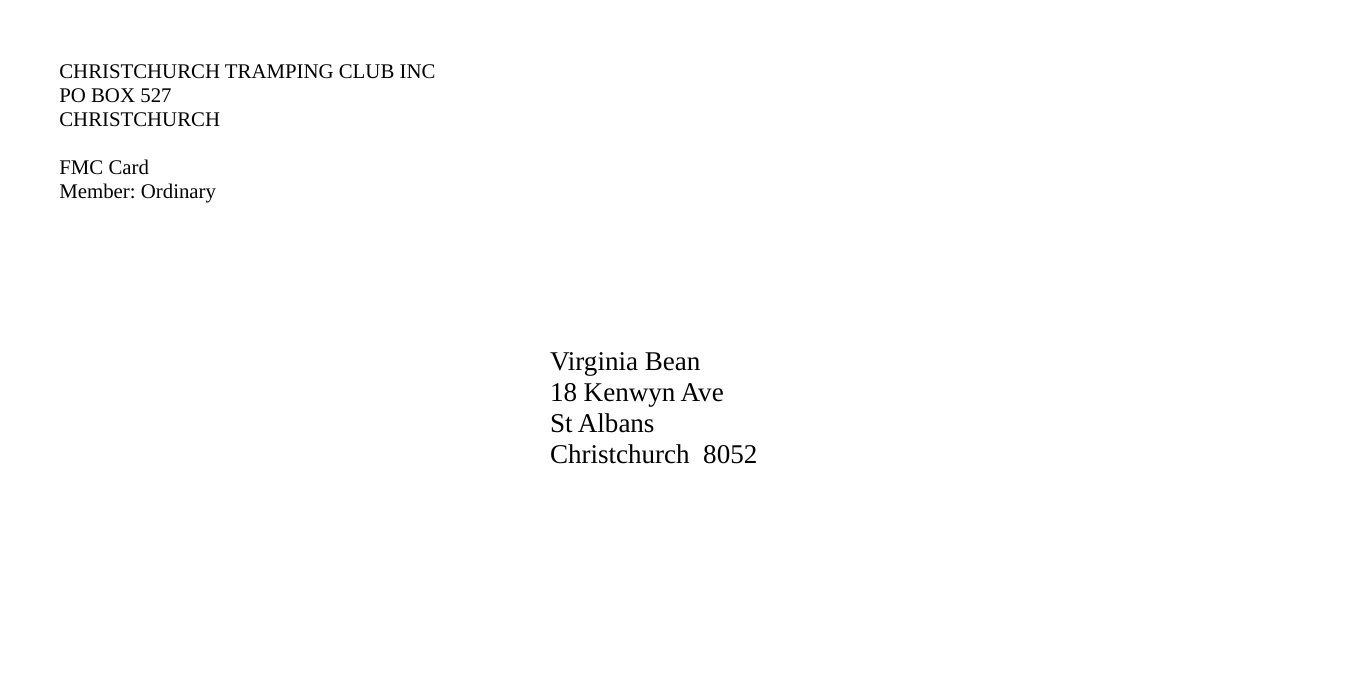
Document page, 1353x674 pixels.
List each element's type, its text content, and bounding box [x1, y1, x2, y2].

text 18 Kenwyn Ave [550, 376, 1293, 407]
text CHRISTCHURCH [59, 107, 1293, 131]
text CHRISTCHURCH TRAMPING CLUB INC [59, 59, 1293, 83]
text St Albans [550, 407, 1293, 438]
text Member: Ordinary [59, 179, 1293, 203]
text Christchurch 8052 [550, 438, 1293, 469]
text PO BOX 527 [59, 83, 1293, 107]
text Virginia Bean [550, 345, 1293, 376]
text FMC Card [59, 155, 1293, 179]
